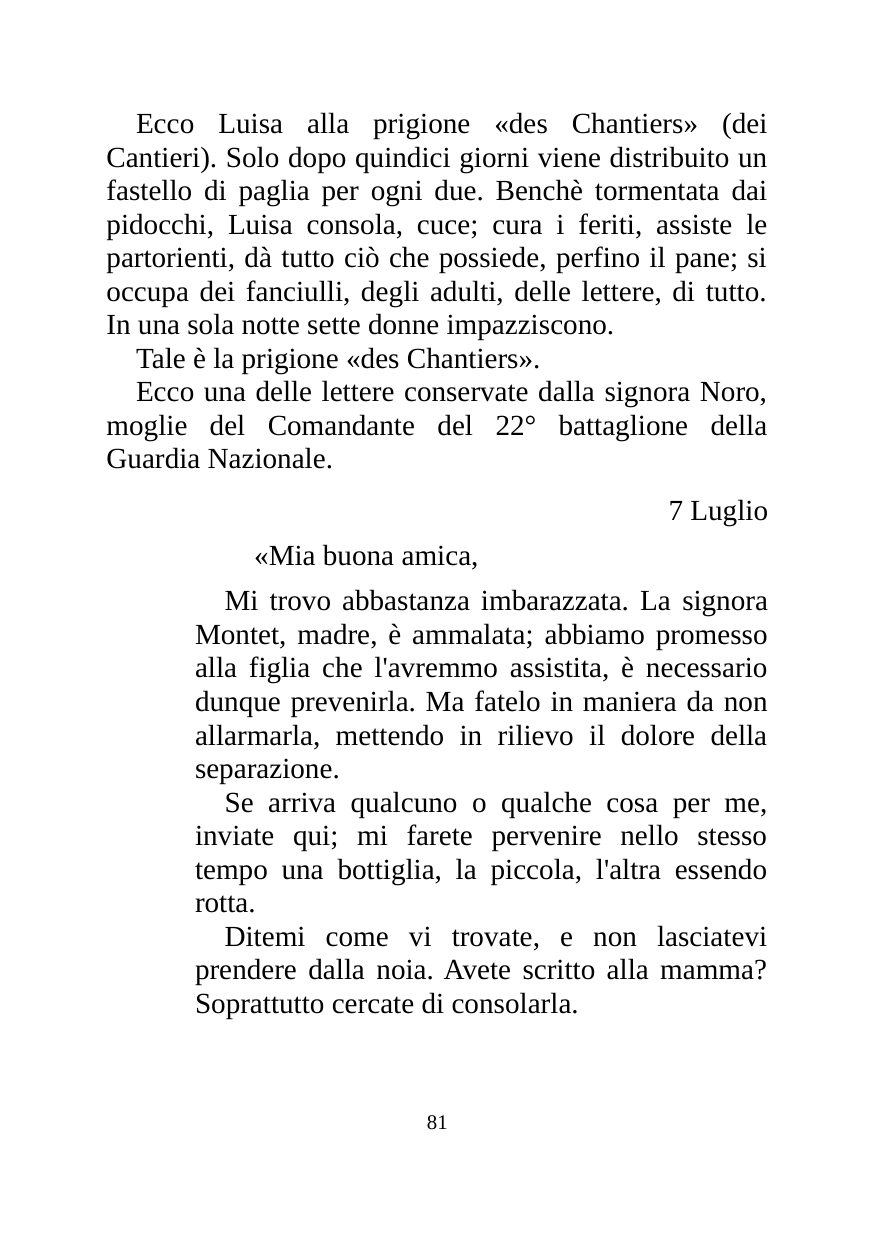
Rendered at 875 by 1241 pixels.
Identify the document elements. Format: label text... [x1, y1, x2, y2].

text Ecco Luisa alla prigione «des Chantiers» (dei Cantieri). Solo dopo quindici giorni viene distribuito un fastello di paglia per ogni due. Benchè tormentata dai pidocchi, Luisa consola, cuce; cura i feriti, assiste le partorienti, dà tutto ciò che possiede, perfino il pane; si occupa dei fanciulli, degli adulti, delle lettere, di tutto. In una sola notte sette donne impazziscono. [106, 106, 768, 341]
text Ditemi come vi trovate, e non lasciatevi prendere dalla noia. Avete scritto alla mamma? Soprattutto cercate di consolarla. [195, 919, 768, 1019]
text Se arriva qualcuno o qualche cosa per me, inviate qui; mi farete pervenire nello stesso tempo una bottiglia, la piccola, l'altra essendo rotta. [195, 785, 768, 919]
text Tale è la prigione «des Chantiers». [106, 341, 768, 374]
text «Mia buona amica, [195, 538, 768, 572]
text Mi trovo abbastanza imbarazzata. La signora Montet, madre, è ammalata; abbiamo promesso alla figlia che l'avremmo assistita, è necessario dunque prevenirla. Ma fatelo in maniera da non allarmarla, mettendo in rilievo il dolore della separazione. [195, 583, 768, 785]
text Ecco una delle lettere conservate dalla signora Noro, moglie del Comandante del 22° battaglione della Guardia Nazionale. [106, 374, 768, 475]
text 7 Luglio [106, 493, 768, 526]
